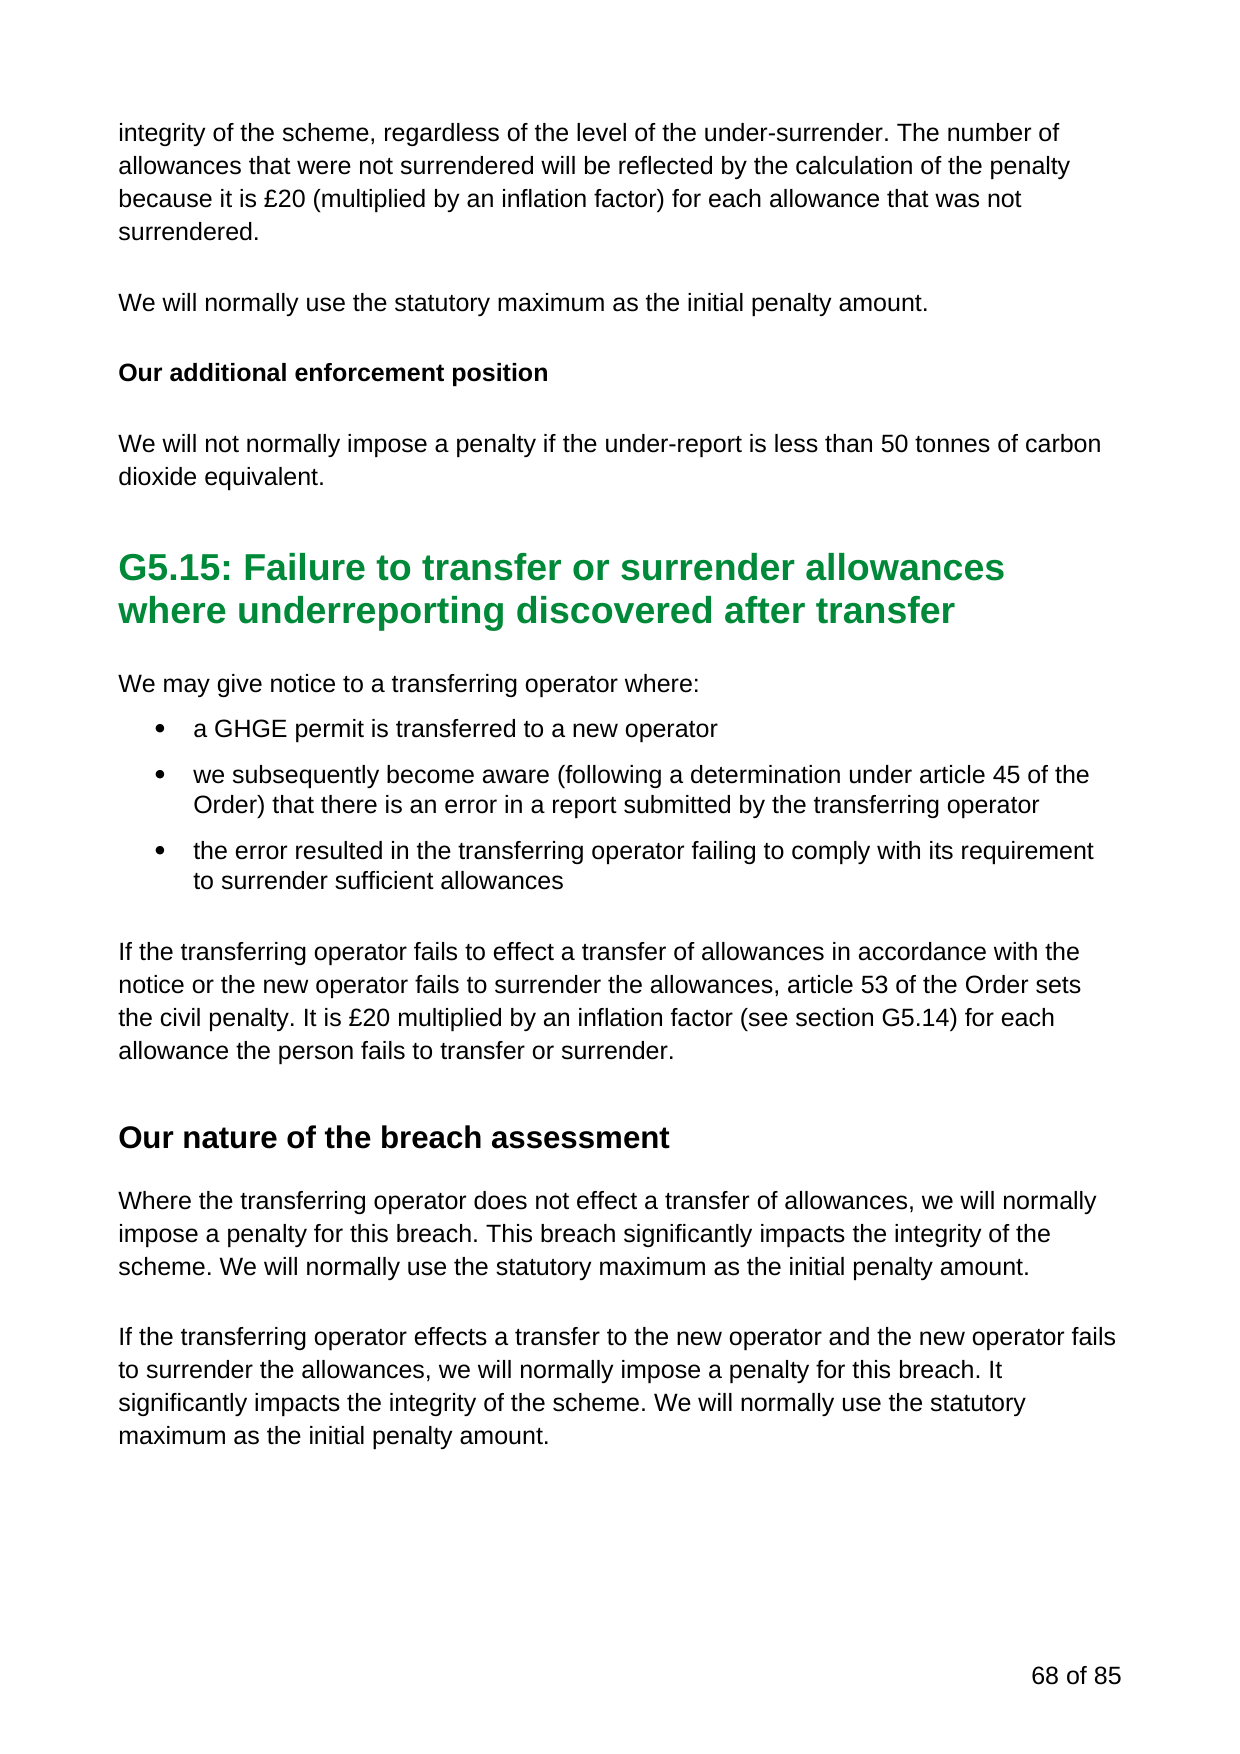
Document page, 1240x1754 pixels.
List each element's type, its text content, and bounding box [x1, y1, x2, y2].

text If the transferring operator effects a transfer to the new operator and the new operator fails to surrender the allowances, we will normally impose a penalty for this breach. It significantly impacts the integrity of the scheme. We will normally use the statutory maximum as the initial penalty amount. [118, 1322, 1121, 1450]
subtitle G5.15: Failure to transfer or surrender allowances where underreporting discovered after transfer [118, 545, 1121, 631]
text We will normally use the statutory maximum as the initial penalty amount. [118, 288, 1121, 316]
text integrity of the scheme, regardless of the level of the under-surrender. The number of allowances that were not surrendered will be reflected by the calculation of the penalty because it is £20 (multiplied by an inflation factor) for each allowance that was not surrendered. [118, 118, 1121, 246]
text We may give notice to a transferring operator where: [118, 668, 1121, 697]
text Our additional enforcement position [118, 358, 1121, 387]
list a GHGE permit is transferred to a new operator [156, 714, 1121, 743]
subtitle Our nature of the breach assessment [118, 1119, 1121, 1155]
text We will not normally impose a penalty if the under-report is less than 50 tonnes of carbon dioxide equivalent. [118, 429, 1121, 491]
text If the transferring operator fails to effect a transfer of allowances in accordance with the notice or the new operator fails to surrender the allowances, article 53 of the Order sets the civil penalty. It is £20 multiplied by an inflation factor (see section G5.14) for each allowance the person fails to transfer or surrender. [118, 937, 1121, 1065]
text Where the transferring operator does not effect a transfer of allowances, we will normally impose a penalty for this breach. This breach significantly impacts the integrity of the scheme. We will normally use the statutory maximum as the initial penalty amount. [118, 1186, 1121, 1280]
list we subsequently become aware (following a determination under article 45 of the Order) that there is an error in a report submitted by the transferring operator [156, 760, 1121, 819]
list the error resulted in the transferring operator failing to comply with its requirement to surrender sufficient allowances [156, 836, 1121, 895]
